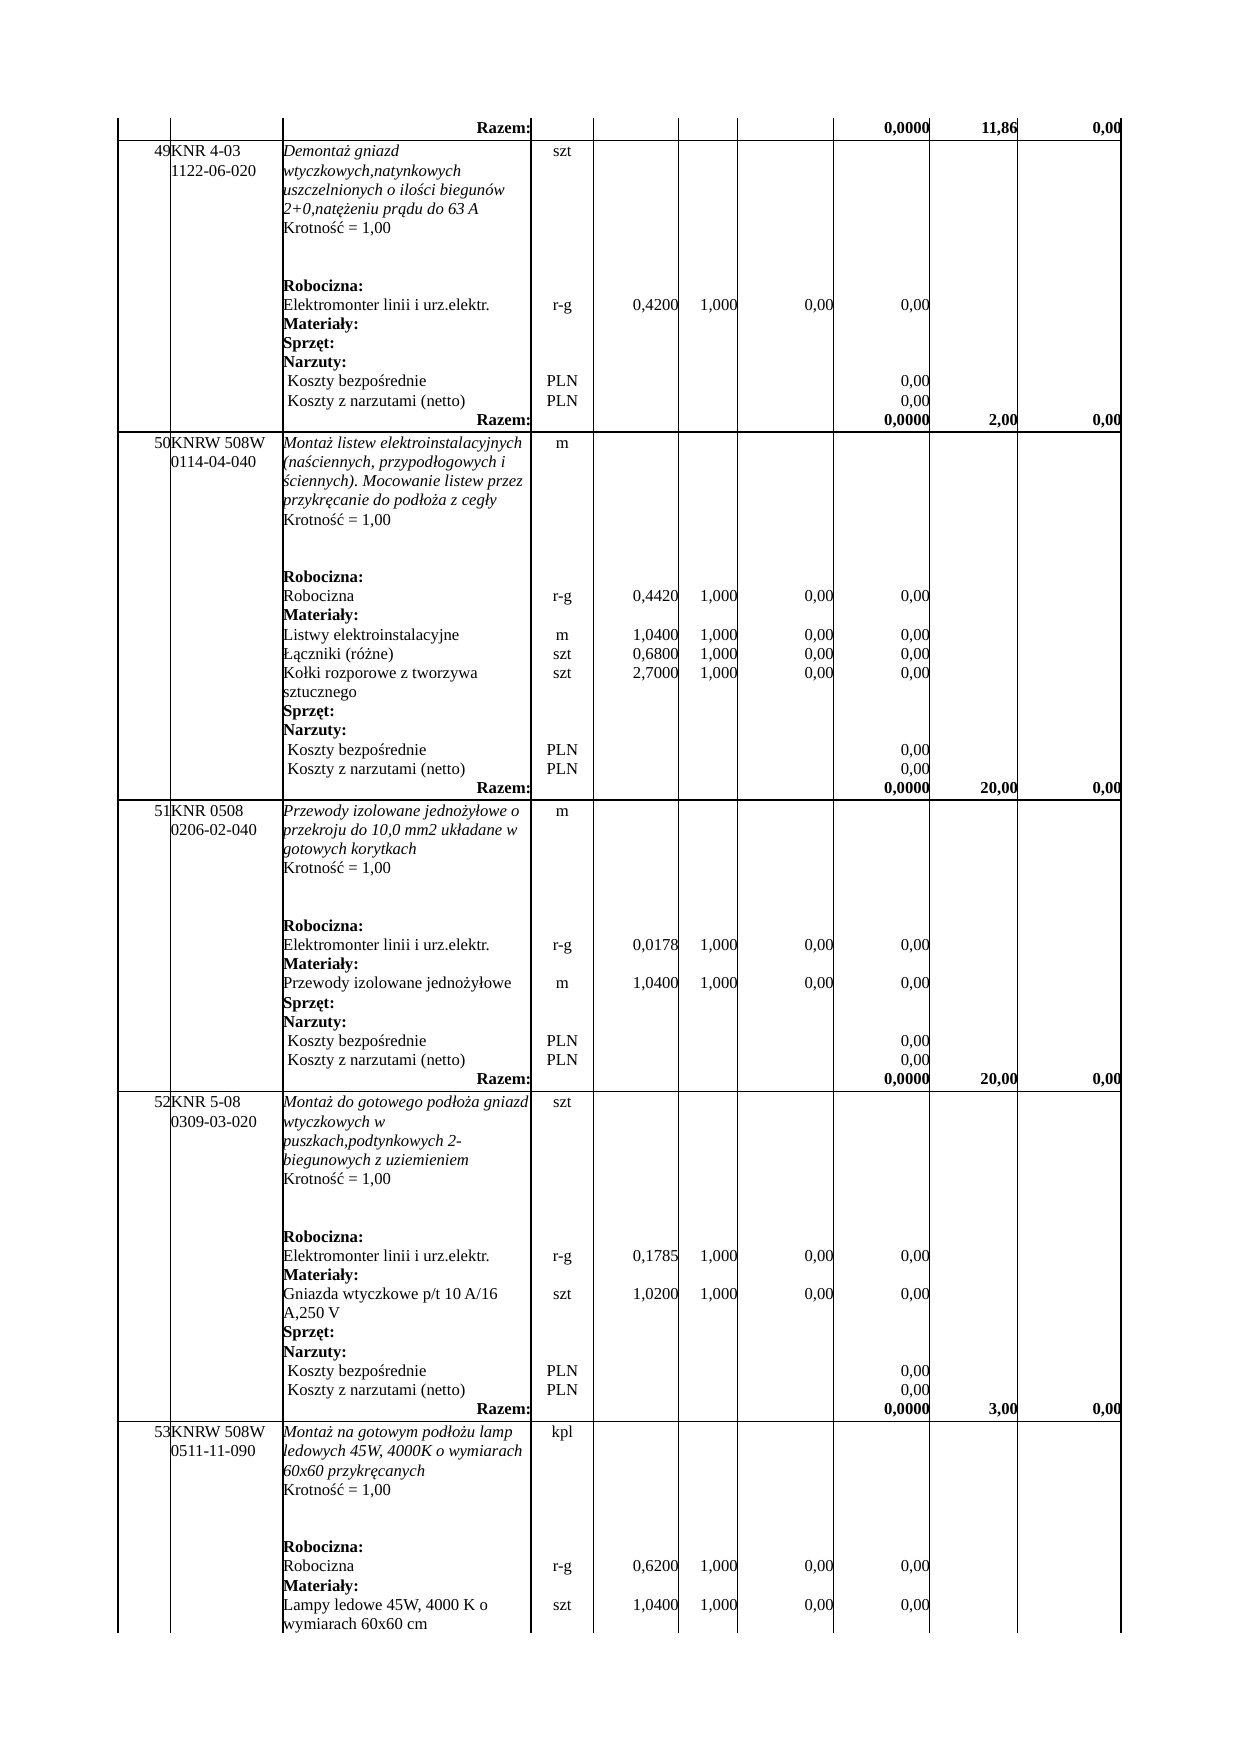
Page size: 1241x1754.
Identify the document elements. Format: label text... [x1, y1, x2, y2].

table_cell [594, 1265, 678, 1284]
table_cell [834, 1422, 929, 1537]
table_cell Razem: [284, 1399, 530, 1418]
table_cell 50 [119, 433, 170, 567]
table_cell [930, 759, 1017, 778]
table_cell 1,000 [679, 935, 737, 954]
table_cell [679, 1341, 737, 1361]
table_cell [1018, 1322, 1120, 1341]
table_cell [930, 1265, 1017, 1284]
table_cell 2,7000 [594, 663, 678, 701]
table_cell [930, 739, 1017, 758]
table_cell [119, 916, 170, 935]
table_cell [119, 118, 170, 137]
table_cell [119, 1361, 170, 1380]
table_cell [1018, 1556, 1120, 1575]
table_cell [171, 605, 282, 624]
table_cell m [532, 801, 593, 916]
table_cell [532, 352, 593, 371]
table_cell Razem: [284, 118, 530, 137]
table_cell [738, 567, 833, 586]
table_cell Koszty bezpośrednie [284, 1031, 530, 1050]
table_cell [930, 644, 1017, 663]
table_cell [119, 1399, 170, 1418]
table_cell [171, 410, 282, 429]
table_cell [930, 954, 1017, 973]
table_cell [930, 390, 1017, 409]
table_cell [171, 973, 282, 992]
table_cell 0,00 [834, 586, 929, 605]
table_cell [738, 1361, 833, 1380]
table_cell 0,00 [834, 759, 929, 778]
table_cell Robocizna: [284, 567, 530, 586]
table_cell [930, 1575, 1017, 1594]
table_cell [930, 333, 1017, 352]
table_cell [930, 605, 1017, 624]
table_cell Kołki rozporowe z tworzywa sztucznego [284, 663, 530, 701]
table_cell [594, 778, 678, 797]
table_cell [679, 390, 737, 409]
table_cell [1018, 586, 1120, 605]
table_cell [679, 1069, 737, 1088]
table_cell [119, 1595, 170, 1633]
table_cell [119, 624, 170, 643]
table_cell [930, 1050, 1017, 1069]
table_cell 2,00 [930, 410, 1017, 429]
table_cell [679, 567, 737, 586]
table_cell szt [532, 644, 593, 663]
table_cell [532, 1341, 593, 1361]
table_cell [930, 624, 1017, 643]
table_cell [594, 567, 678, 586]
table_cell [834, 1322, 929, 1341]
table_cell szt [532, 1595, 593, 1633]
table_cell Montaż listew elektroinstalacyjnych (naściennych, przypodłogowych i ściennych). Mocowanie listew przez przykręcanie do podłoża z cegły Krotność = 1,00 [284, 433, 530, 567]
table_cell [738, 759, 833, 778]
table_cell [119, 778, 170, 797]
table_cell [1018, 701, 1120, 720]
table_cell [834, 333, 929, 352]
table_cell [930, 1092, 1017, 1226]
table_cell [171, 993, 282, 1012]
table_cell [119, 410, 170, 429]
table_cell [171, 586, 282, 605]
table_cell [171, 1069, 282, 1088]
table_cell [119, 314, 170, 333]
table_cell [738, 352, 833, 371]
table_cell [532, 605, 593, 624]
table_cell [1018, 1575, 1120, 1594]
table_cell [738, 333, 833, 352]
table_cell [930, 701, 1017, 720]
table_cell Robocizna [284, 586, 530, 605]
table_cell [679, 1361, 737, 1380]
table_cell [171, 371, 282, 390]
table_cell [171, 1575, 282, 1594]
table_cell [171, 701, 282, 720]
table_cell Materiały: [284, 314, 530, 333]
table_cell Materiały: [284, 954, 530, 973]
table_cell 0,6200 [594, 1556, 678, 1575]
table_cell [834, 701, 929, 720]
table_cell 0,00 [834, 1050, 929, 1069]
table_cell [1018, 1537, 1120, 1556]
table_cell Łączniki (różne) [284, 644, 530, 663]
table_cell r-g [532, 1556, 593, 1575]
table_cell [738, 701, 833, 720]
table_cell szt [532, 1284, 593, 1322]
table_cell [834, 567, 929, 586]
table_cell 20,00 [930, 778, 1017, 797]
table_cell [594, 720, 678, 739]
table_cell [738, 1575, 833, 1594]
table_cell [930, 352, 1017, 371]
table_cell [738, 1322, 833, 1341]
table_cell 49 [119, 141, 170, 275]
table_cell [119, 1537, 170, 1556]
table_cell [171, 1012, 282, 1031]
table_cell [1018, 954, 1120, 973]
table_cell [119, 1246, 170, 1265]
table_cell m [532, 624, 593, 643]
table_cell 0,00 [1018, 1069, 1120, 1088]
table_cell Koszty z narzutami (netto) [284, 1050, 530, 1069]
table_cell [1018, 1341, 1120, 1361]
table_cell [119, 973, 170, 992]
table_cell [738, 1399, 833, 1418]
table_cell [119, 1575, 170, 1594]
table_cell [119, 605, 170, 624]
table_cell [679, 1031, 737, 1050]
table_cell [679, 1537, 737, 1556]
table_cell [738, 1050, 833, 1069]
table_cell KNR 5-08 0309-03-020 [171, 1092, 282, 1226]
table_cell [171, 1556, 282, 1575]
table_cell [171, 567, 282, 586]
table_cell [834, 433, 929, 567]
table_cell [171, 1322, 282, 1341]
table_cell [834, 954, 929, 973]
table_cell [679, 1050, 737, 1069]
table_cell 0,00 [1018, 778, 1120, 797]
table_cell Sprzęt: [284, 333, 530, 352]
table_cell [679, 1092, 737, 1226]
table_cell [1018, 801, 1120, 916]
table_cell Materiały: [284, 1265, 530, 1284]
table_cell kpl [532, 1422, 593, 1537]
table_cell [930, 1012, 1017, 1031]
table_cell 0,00 [1018, 118, 1120, 137]
table_cell Koszty z narzutami (netto) [284, 759, 530, 778]
table_cell [738, 954, 833, 973]
table_cell [532, 701, 593, 720]
table_cell Koszty z narzutami (netto) [284, 1380, 530, 1399]
table_cell [930, 586, 1017, 605]
table_cell [119, 954, 170, 973]
table_cell [738, 1031, 833, 1050]
table_cell [679, 720, 737, 739]
table_cell Razem: [284, 1069, 530, 1088]
table_cell 0,6800 [594, 644, 678, 663]
table_cell [679, 1422, 737, 1537]
table_cell r-g [532, 1246, 593, 1265]
table_cell r-g [532, 295, 593, 314]
table_cell [1018, 433, 1120, 567]
table_cell [834, 1226, 929, 1246]
table_cell [930, 1595, 1017, 1633]
table_cell [594, 1361, 678, 1380]
table_cell [930, 1226, 1017, 1246]
table_cell [119, 935, 170, 954]
table_cell PLN [532, 739, 593, 758]
table_cell [594, 993, 678, 1012]
table_cell Narzuty: [284, 1341, 530, 1361]
table_cell [679, 118, 737, 137]
table_cell Narzuty: [284, 352, 530, 371]
table_cell [834, 141, 929, 275]
table_cell [930, 314, 1017, 333]
table_cell [679, 1380, 737, 1399]
table_cell 0,00 [738, 644, 833, 663]
table_cell [119, 352, 170, 371]
table_cell [679, 801, 737, 916]
table_cell [679, 605, 737, 624]
table_cell Narzuty: [284, 720, 530, 739]
table_cell [738, 1069, 833, 1088]
table_cell [594, 141, 678, 275]
table_cell [532, 333, 593, 352]
table_cell [930, 141, 1017, 275]
table_cell Gniazda wtyczkowe p/t 10 A/16 A,250 V [284, 1284, 530, 1322]
table_cell [1018, 1265, 1120, 1284]
table_cell [119, 586, 170, 605]
table_cell 0,0000 [834, 410, 929, 429]
table_cell 20,00 [930, 1069, 1017, 1088]
table_cell [930, 295, 1017, 314]
table_cell [679, 993, 737, 1012]
table_cell [119, 1322, 170, 1341]
table_cell 1,000 [679, 973, 737, 992]
table_cell 1,0400 [594, 1595, 678, 1633]
table_cell 0,00 [834, 1031, 929, 1050]
table_cell [119, 1284, 170, 1322]
table_cell [930, 801, 1017, 916]
table_cell [171, 1380, 282, 1399]
table_cell [679, 701, 737, 720]
table_cell [738, 141, 833, 275]
table_cell [738, 433, 833, 567]
table_cell [1018, 295, 1120, 314]
table_cell [930, 993, 1017, 1012]
table_cell [738, 1380, 833, 1399]
table_cell [834, 801, 929, 916]
table_cell Przewody izolowane jednożyłowe o przekroju do 10,0 mm2 układane w gotowych korytkach Krotność = 1,00 [284, 801, 530, 916]
table_cell 1,000 [679, 644, 737, 663]
table_cell 0,00 [834, 644, 929, 663]
table_cell [834, 605, 929, 624]
table_cell 0,4420 [594, 586, 678, 605]
table_cell [119, 1265, 170, 1284]
table_cell [171, 954, 282, 973]
table_cell Listwy elektroinstalacyjne [284, 624, 530, 643]
table_cell [738, 1537, 833, 1556]
table_cell [594, 314, 678, 333]
table_cell [171, 275, 282, 294]
table_cell [679, 1265, 737, 1284]
table_cell [119, 663, 170, 701]
table_cell [171, 720, 282, 739]
table_cell [930, 1556, 1017, 1575]
table_cell [834, 1092, 929, 1226]
table_cell 0,00 [834, 1556, 929, 1575]
table_cell Materiały: [284, 605, 530, 624]
table_cell 0,00 [834, 1595, 929, 1633]
table_cell Robocizna: [284, 1226, 530, 1246]
table_cell PLN [532, 1031, 593, 1050]
table_cell [1018, 935, 1120, 954]
table_cell [171, 778, 282, 797]
table_cell [1018, 1226, 1120, 1246]
table_cell [171, 1265, 282, 1284]
table_cell [119, 720, 170, 739]
table_cell [119, 567, 170, 586]
table_cell [594, 1012, 678, 1031]
table_cell [119, 295, 170, 314]
table_cell 0,0000 [834, 1069, 929, 1088]
table_cell [834, 916, 929, 935]
table_cell [679, 739, 737, 758]
table_cell [1018, 644, 1120, 663]
table_cell [594, 433, 678, 567]
table_cell [532, 720, 593, 739]
table_cell KNRW 508W 0511-11-090 [171, 1422, 282, 1537]
table_cell [738, 993, 833, 1012]
table_cell PLN [532, 1380, 593, 1399]
table_cell m [532, 433, 593, 567]
table_cell [171, 624, 282, 643]
table_cell [1018, 663, 1120, 701]
table_cell [1018, 624, 1120, 643]
table_cell 0,0000 [834, 778, 929, 797]
table_cell [930, 1341, 1017, 1361]
table_cell [594, 1399, 678, 1418]
table_cell [834, 352, 929, 371]
table_cell [1018, 333, 1120, 352]
table_cell 0,00 [834, 371, 929, 390]
table_cell [834, 314, 929, 333]
table_cell KNRW 508W 0114-04-040 [171, 433, 282, 567]
table_cell [594, 352, 678, 371]
table_cell 0,00 [834, 973, 929, 992]
table_cell 0,00 [738, 1595, 833, 1633]
table_cell 0,00 [834, 1361, 929, 1380]
table_cell [119, 759, 170, 778]
table_cell [171, 1050, 282, 1069]
table_cell [738, 720, 833, 739]
table_cell Przewody izolowane jednożyłowe [284, 973, 530, 992]
table_cell [171, 1246, 282, 1265]
table_cell PLN [532, 1361, 593, 1380]
table_cell [594, 916, 678, 935]
table_cell [119, 1012, 170, 1031]
table_cell [532, 778, 593, 797]
table_cell [594, 1031, 678, 1050]
table_cell Koszty z narzutami (netto) [284, 390, 530, 409]
table_cell [679, 1575, 737, 1594]
table_cell 0,00 [738, 1246, 833, 1265]
table_cell 1,000 [679, 1556, 737, 1575]
table_cell Materiały: [284, 1575, 530, 1594]
table_cell [532, 993, 593, 1012]
table_cell 51 [119, 801, 170, 916]
table_cell m [532, 973, 593, 992]
table_cell [930, 916, 1017, 935]
table_cell [594, 701, 678, 720]
table_cell [738, 1265, 833, 1284]
table_cell [171, 935, 282, 954]
table_cell [532, 1226, 593, 1246]
table_cell [594, 333, 678, 352]
table_cell [738, 916, 833, 935]
table_cell 1,000 [679, 1284, 737, 1322]
table_cell [119, 1050, 170, 1069]
table_cell 0,00 [834, 295, 929, 314]
table_cell 0,0000 [834, 1399, 929, 1418]
table_cell [119, 993, 170, 1012]
table_cell [1018, 1595, 1120, 1633]
table_cell [532, 1575, 593, 1594]
table_cell [119, 333, 170, 352]
table_cell [738, 801, 833, 916]
table_cell [738, 275, 833, 294]
table_cell [1018, 993, 1120, 1012]
table_cell [594, 801, 678, 916]
table_cell 0,00 [1018, 1399, 1120, 1418]
table_cell Robocizna: [284, 1537, 530, 1556]
table_cell [930, 1537, 1017, 1556]
table_cell [930, 433, 1017, 567]
table_cell [1018, 739, 1120, 758]
table_cell 53 [119, 1422, 170, 1537]
table_cell 3,00 [930, 1399, 1017, 1418]
table_cell [171, 759, 282, 778]
table_cell r-g [532, 935, 593, 954]
table_cell [594, 1422, 678, 1537]
table_cell [1018, 1361, 1120, 1380]
table_cell [594, 1341, 678, 1361]
table_cell Elektromonter linii i urz.elektr. [284, 295, 530, 314]
table_cell [930, 275, 1017, 294]
table_cell [930, 1246, 1017, 1265]
table_cell 1,0400 [594, 973, 678, 992]
table_cell [834, 993, 929, 1012]
table_cell 52 [119, 1092, 170, 1226]
table_cell [1018, 605, 1120, 624]
table_cell [834, 275, 929, 294]
table_cell [930, 1361, 1017, 1380]
table_cell 0,00 [834, 935, 929, 954]
table_cell Razem: [284, 410, 530, 429]
table_cell [1018, 1012, 1120, 1031]
table_cell [679, 433, 737, 567]
table_cell 0,00 [834, 624, 929, 643]
table_cell [1018, 759, 1120, 778]
table_cell PLN [532, 1050, 593, 1069]
table_cell [594, 1092, 678, 1226]
table_cell [119, 275, 170, 294]
table_cell Koszty bezpośrednie [284, 739, 530, 758]
table_cell [171, 739, 282, 758]
table_cell szt [532, 663, 593, 701]
table_cell 0,0000 [834, 118, 929, 137]
table_cell [738, 739, 833, 758]
table_cell [171, 644, 282, 663]
table_cell 1,000 [679, 1246, 737, 1265]
table_cell [532, 1399, 593, 1418]
table_cell [532, 954, 593, 973]
table_cell 0,4200 [594, 295, 678, 314]
table_cell [532, 1069, 593, 1088]
table_cell [532, 1322, 593, 1341]
table_cell [594, 390, 678, 409]
table_cell [1018, 916, 1120, 935]
table_cell [532, 118, 593, 137]
table_cell [679, 1399, 737, 1418]
table_cell [834, 720, 929, 739]
table_cell [1018, 973, 1120, 992]
table_cell [738, 778, 833, 797]
table_cell [594, 1069, 678, 1088]
table_cell [594, 1226, 678, 1246]
table_cell [738, 1012, 833, 1031]
table_cell [594, 1322, 678, 1341]
table_cell 0,00 [738, 663, 833, 701]
table_cell [171, 333, 282, 352]
table_cell [834, 1537, 929, 1556]
table_cell [679, 371, 737, 390]
table_cell [930, 1422, 1017, 1537]
table_cell 0,00 [738, 973, 833, 992]
table_cell [171, 663, 282, 701]
table_cell [594, 275, 678, 294]
table_cell [171, 1341, 282, 1361]
table_cell 0,00 [738, 1284, 833, 1322]
table_cell [930, 663, 1017, 701]
table_cell [1018, 1380, 1120, 1399]
table_cell [738, 314, 833, 333]
table_cell 0,00 [738, 624, 833, 643]
table_cell [738, 410, 833, 429]
table_cell 0,00 [834, 390, 929, 409]
table_cell [930, 371, 1017, 390]
table_cell [1018, 720, 1120, 739]
table_cell [594, 1537, 678, 1556]
table_cell [1018, 275, 1120, 294]
table_cell [594, 118, 678, 137]
table_cell [119, 390, 170, 409]
table_cell [930, 567, 1017, 586]
table_cell Montaż do gotowego podłoża gniazd wtyczkowych w puszkach,podtynkowych 2-biegunowych z uziemieniem Krotność = 1,00 [284, 1092, 530, 1226]
table_cell [594, 954, 678, 973]
table_cell [679, 1226, 737, 1246]
table_cell KNR 4-03 1122-06-020 [171, 141, 282, 275]
table_cell [679, 916, 737, 935]
table_cell [1018, 352, 1120, 371]
table_cell Elektromonter linii i urz.elektr. [284, 1246, 530, 1265]
table_cell [594, 371, 678, 390]
table_cell [679, 314, 737, 333]
table_cell [594, 605, 678, 624]
table_cell Sprzęt: [284, 701, 530, 720]
table_cell [119, 1031, 170, 1050]
table_cell [679, 954, 737, 973]
table_cell 0,00 [1018, 410, 1120, 429]
table_cell Robocizna [284, 1556, 530, 1575]
table_cell [119, 1226, 170, 1246]
table_cell KNR 0508 0206-02-040 [171, 801, 282, 916]
table_cell [171, 916, 282, 935]
table_cell [930, 1322, 1017, 1341]
table_cell [594, 1575, 678, 1594]
table_cell [679, 275, 737, 294]
table_cell 0,00 [834, 739, 929, 758]
table_cell [594, 1380, 678, 1399]
table_cell [594, 759, 678, 778]
table_cell Razem: [284, 778, 530, 797]
table_cell 0,00 [834, 1380, 929, 1399]
table_cell Robocizna: [284, 916, 530, 935]
table_cell [532, 567, 593, 586]
table_cell Robocizna: [284, 275, 530, 294]
table_cell [171, 1537, 282, 1556]
table_cell [679, 759, 737, 778]
table_cell [171, 1595, 282, 1633]
table_cell [171, 390, 282, 409]
table_cell [738, 1422, 833, 1537]
table_cell [1018, 1284, 1120, 1322]
table_cell [1018, 141, 1120, 275]
table_cell [930, 1380, 1017, 1399]
table_cell szt [532, 1092, 593, 1226]
table_cell [679, 1012, 737, 1031]
table_cell [532, 314, 593, 333]
table_cell Sprzęt: [284, 1322, 530, 1341]
table_cell [594, 739, 678, 758]
table_cell [171, 1284, 282, 1322]
table_cell [119, 701, 170, 720]
table_cell Narzuty: [284, 1012, 530, 1031]
table_cell [119, 644, 170, 663]
table_cell [1018, 1246, 1120, 1265]
table_cell [171, 1031, 282, 1050]
table_cell [930, 1031, 1017, 1050]
table_cell 0,0178 [594, 935, 678, 954]
table_cell [834, 1012, 929, 1031]
table_cell 1,000 [679, 624, 737, 643]
table_cell 1,000 [679, 295, 737, 314]
table_cell [1018, 567, 1120, 586]
table_cell [171, 352, 282, 371]
table_cell [738, 1092, 833, 1226]
table_cell [738, 605, 833, 624]
table_cell [171, 1399, 282, 1418]
table_cell [119, 1069, 170, 1088]
table_cell [119, 1341, 170, 1361]
table_cell 1,0400 [594, 624, 678, 643]
table_cell [119, 1380, 170, 1399]
table_cell [1018, 371, 1120, 390]
table_cell [1018, 390, 1120, 409]
table_cell [532, 1537, 593, 1556]
table_cell [532, 410, 593, 429]
table_cell [594, 410, 678, 429]
table_cell Sprzęt: [284, 993, 530, 1012]
table_cell [532, 916, 593, 935]
table_cell [679, 778, 737, 797]
table_cell [532, 1012, 593, 1031]
table_cell [119, 371, 170, 390]
table_cell 0,00 [738, 295, 833, 314]
table_cell Koszty bezpośrednie [284, 1361, 530, 1380]
table_cell [738, 1341, 833, 1361]
table_cell [171, 295, 282, 314]
table_cell [834, 1265, 929, 1284]
table_cell PLN [532, 759, 593, 778]
table_cell [930, 1284, 1017, 1322]
table_cell [532, 275, 593, 294]
table_cell Montaż na gotowym podłożu lamp ledowych 45W, 4000K o wymiarach 60x60 przykręcanych Krotność = 1,00 [284, 1422, 530, 1537]
table_cell [1018, 1050, 1120, 1069]
table_cell 1,0200 [594, 1284, 678, 1322]
table_cell [1018, 314, 1120, 333]
table_cell [738, 118, 833, 137]
table_cell [171, 118, 282, 137]
table_cell [1018, 1092, 1120, 1226]
table_cell [738, 1226, 833, 1246]
table_cell [738, 371, 833, 390]
table_cell [679, 141, 737, 275]
table_cell 0,1785 [594, 1246, 678, 1265]
table_cell [532, 1265, 593, 1284]
table_cell Koszty bezpośrednie [284, 371, 530, 390]
table_cell r-g [532, 586, 593, 605]
table_cell [679, 1322, 737, 1341]
table_cell PLN [532, 371, 593, 390]
table_cell 0,00 [834, 1284, 929, 1322]
table_cell 0,00 [834, 663, 929, 701]
table_cell [171, 314, 282, 333]
table_cell [679, 410, 737, 429]
table_cell [171, 1226, 282, 1246]
table_cell 11,86 [930, 118, 1017, 137]
table_cell [834, 1341, 929, 1361]
table_cell [1018, 1031, 1120, 1050]
table_cell Demontaż gniazd wtyczkowych,natynkowych uszczelnionych o ilości biegunów 2+0,natężeniu prądu do 63 A Krotność = 1,00 [284, 141, 530, 275]
table_cell [119, 739, 170, 758]
table_cell 0,00 [834, 1246, 929, 1265]
table_cell [930, 935, 1017, 954]
table_cell [738, 390, 833, 409]
table_cell PLN [532, 390, 593, 409]
table_cell 1,000 [679, 1595, 737, 1633]
table_cell [171, 1361, 282, 1380]
table_cell 0,00 [738, 586, 833, 605]
table_cell 1,000 [679, 586, 737, 605]
table_cell 1,000 [679, 663, 737, 701]
table_cell [834, 1575, 929, 1594]
table_cell [119, 1556, 170, 1575]
table_cell [930, 973, 1017, 992]
table_cell Elektromonter linii i urz.elektr. [284, 935, 530, 954]
table_cell [1018, 1422, 1120, 1537]
table_cell [594, 1050, 678, 1069]
table_cell [679, 333, 737, 352]
table_cell [679, 352, 737, 371]
table_cell szt [532, 141, 593, 275]
table_cell 0,00 [738, 935, 833, 954]
table_cell [930, 720, 1017, 739]
table_cell Lampy ledowe 45W, 4000 K o wymiarach 60x60 cm [284, 1595, 530, 1633]
table_cell 0,00 [738, 1556, 833, 1575]
